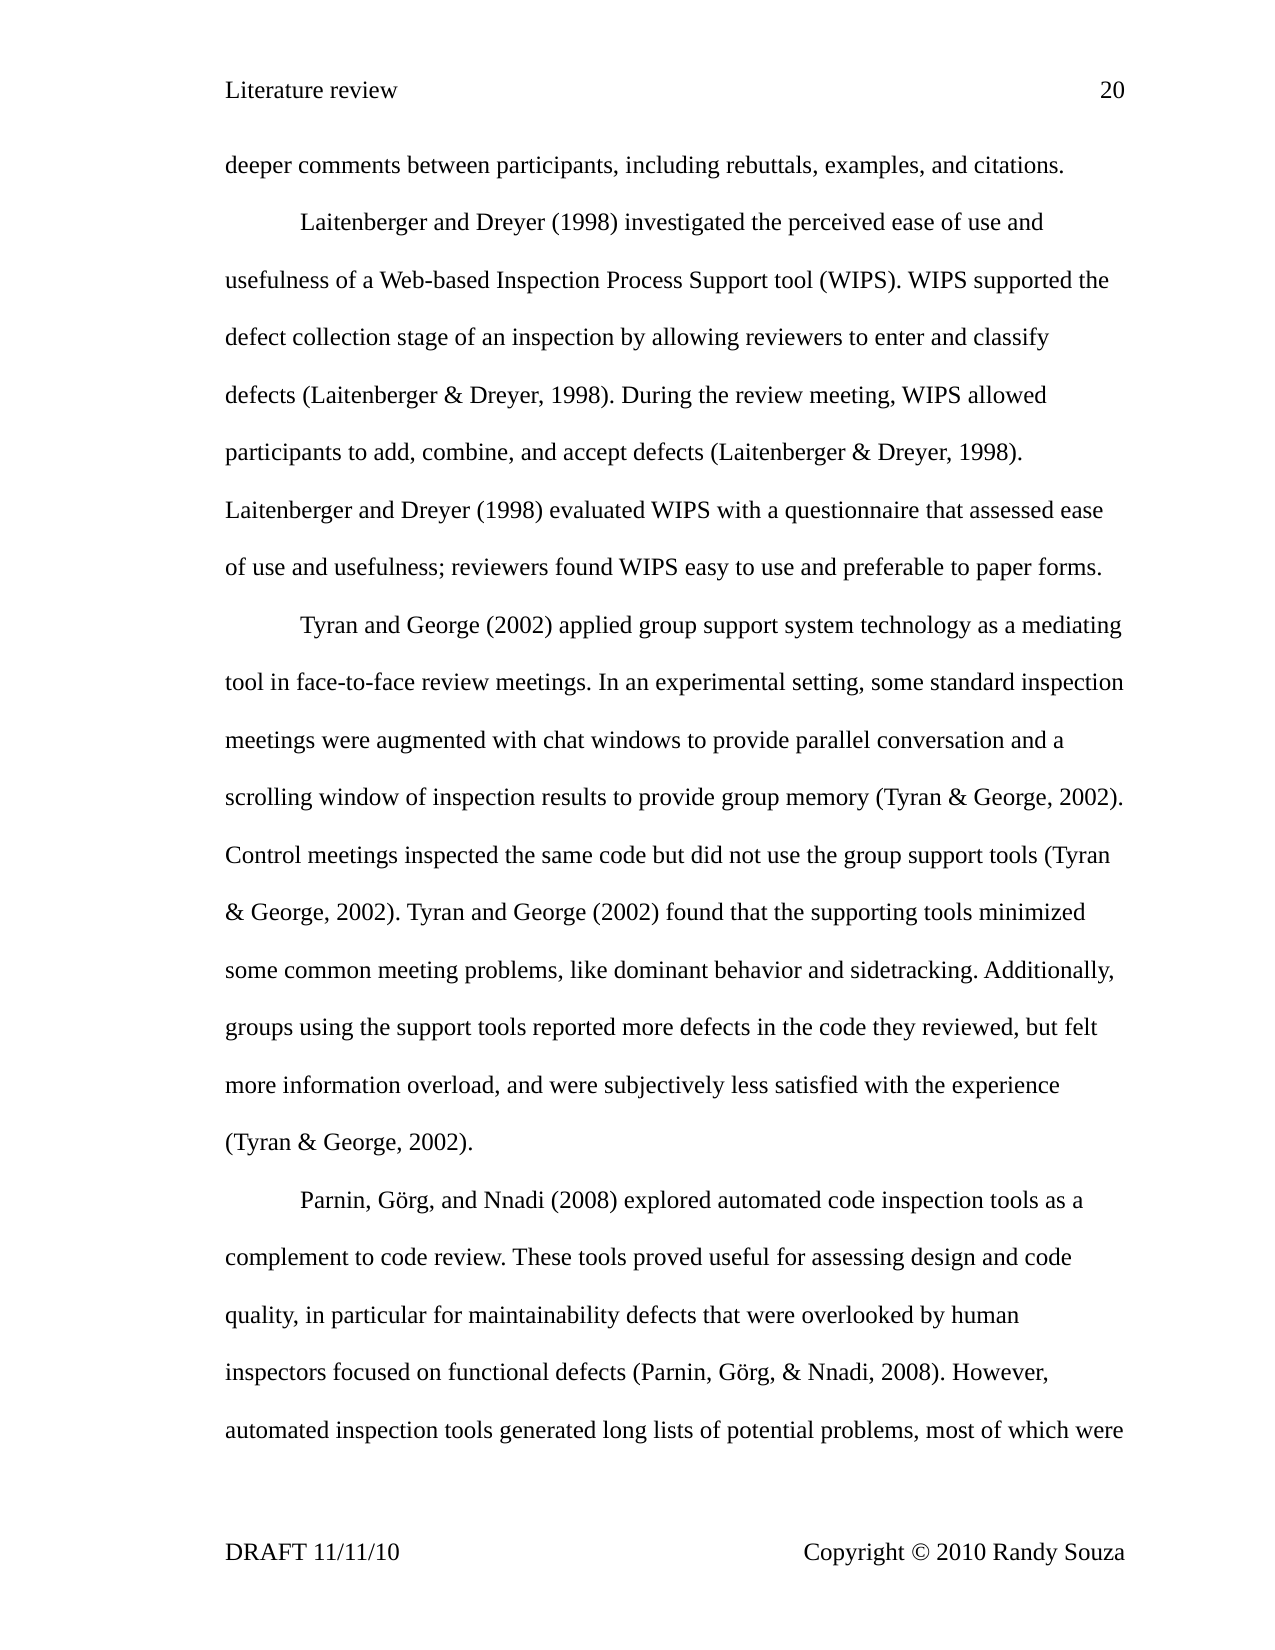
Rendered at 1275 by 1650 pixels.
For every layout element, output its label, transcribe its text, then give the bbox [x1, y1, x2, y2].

text Parnin, Görg, and Nnadi (2008) explored automated code inspection tools as a complement to code review. These tools proved useful for assessing design and code quality, in particular for maintainability defects that were overlooked by human inspectors focused on functional defects (Parnin, Görg, & Nnadi, 2008). However, automated inspection tools generated long lists of potential problems, most of which were [225, 1185, 1125, 1444]
text Tyran and George (2002) applied group support system technology as a mediating tool in face-to-face review meetings. In an experimental setting, some standard inspection meetings were augmented with chat windows to provide parallel conversation and a scrolling window of inspection results to provide group memory (Tyran & George, 2002). Control meetings inspected the same code but did not use the group support tools (Tyran & George, 2002). Tyran and George (2002) found that the supporting tools minimized some common meeting problems, like dominant behavior and sidetracking. Additionally, groups using the support tools reported more defects in the code they reviewed, but felt more information overload, and were subjectively less satisfied with the experience (Tyran & George, 2002). [225, 610, 1125, 1156]
text Laitenberger and Dreyer (1998) investigated the perceived ease of use and usefulness of a Web-based Inspection Process Support tool (WIPS). WIPS supported the defect collection stage of an inspection by allowing reviewers to enter and classify defects (Laitenberger & Dreyer, 1998). During the review meeting, WIPS allowed participants to add, combine, and accept defects (Laitenberger & Dreyer, 1998). Laitenberger and Dreyer (1998) evaluated WIPS with a questionnaire that assessed ease of use and usefulness; reviewers found WIPS easy to use and preferable to paper forms. [225, 207, 1125, 581]
text deeper comments between participants, including rebuttals, examples, and citations. [225, 150, 1125, 179]
